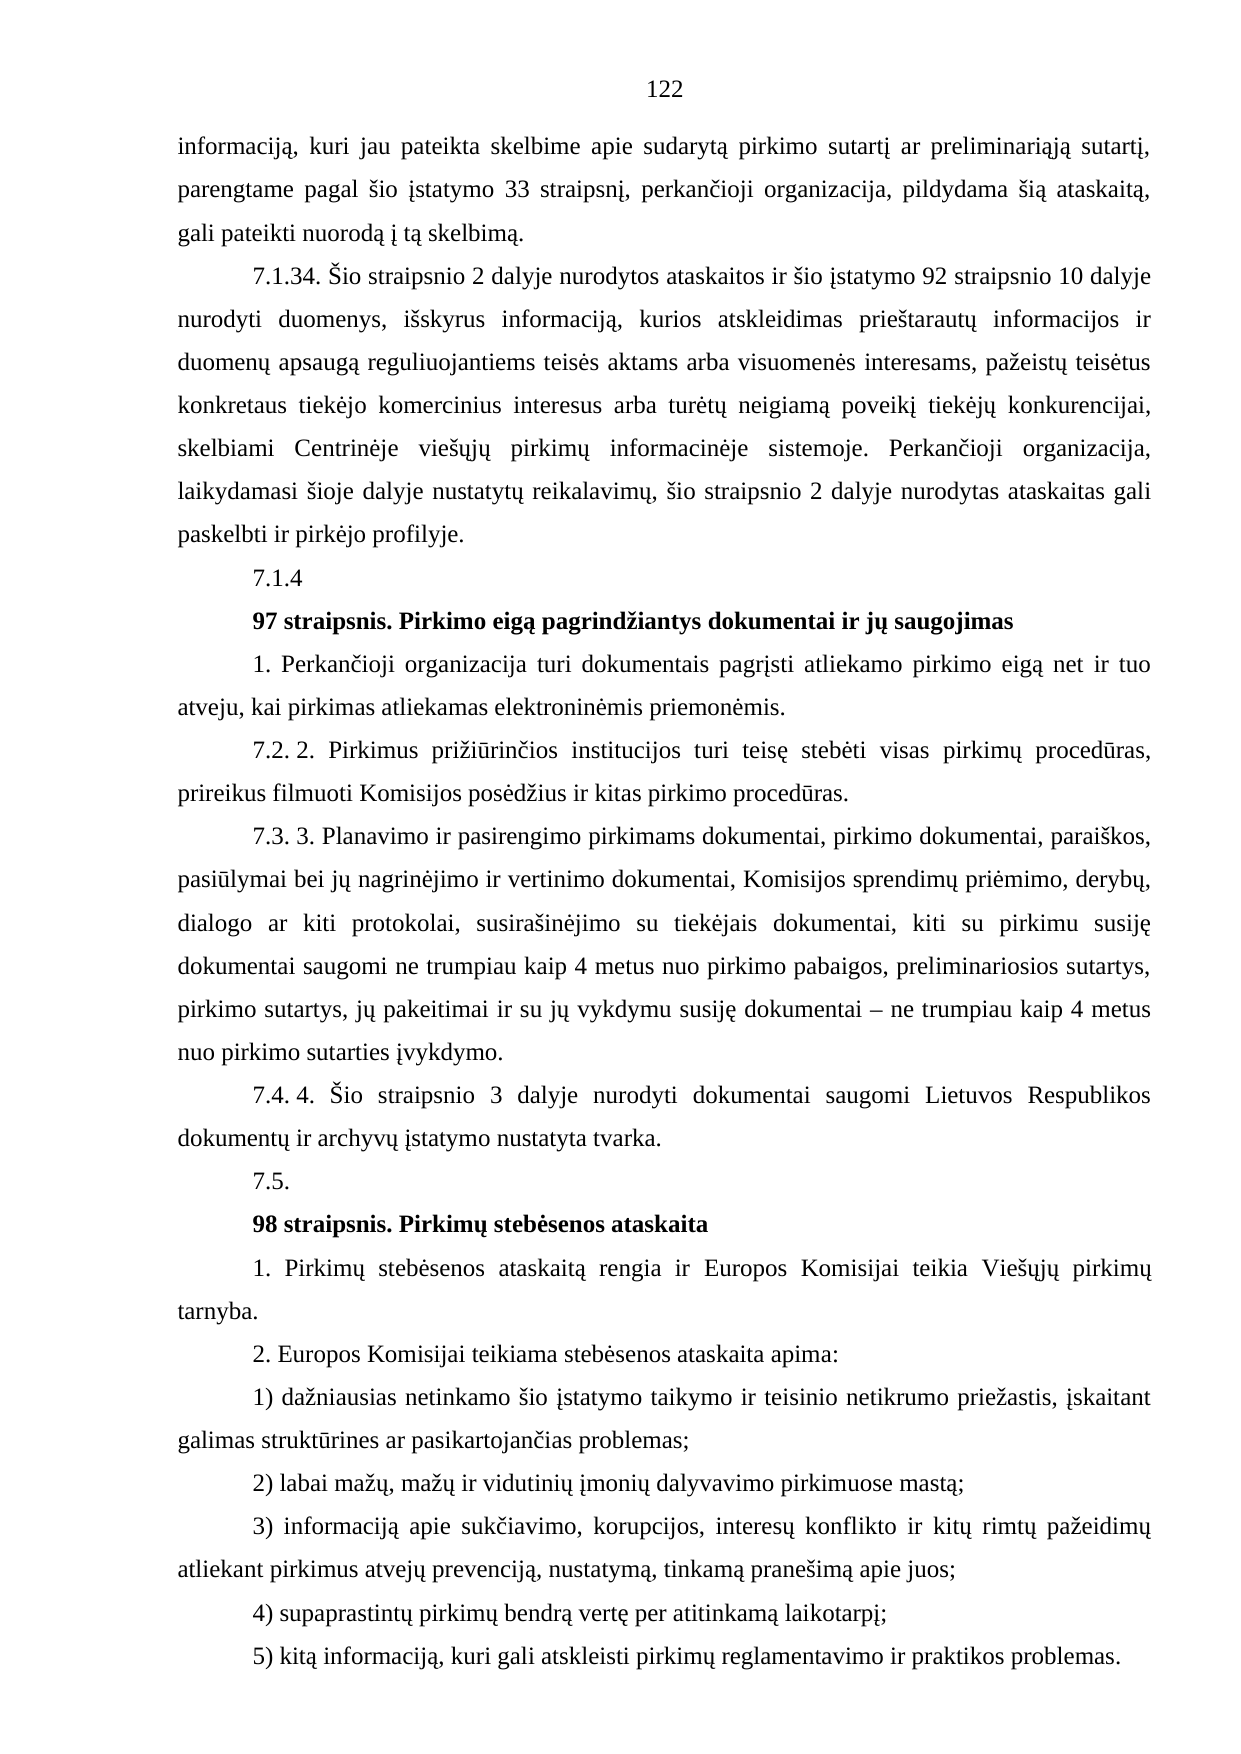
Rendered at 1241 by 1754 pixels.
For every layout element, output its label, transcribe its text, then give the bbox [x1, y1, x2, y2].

text 4) supaprastintų pirkimų bendrą vertę per atitinkamą laikotarpį; [177, 1598, 1152, 1626]
subtitle 3. Planavimo ir pasirengimo pirkimams dokumentai, pirkimo dokumentai, paraiškos, pasiūlymai bei jų nagrinėjimo ir vertinimo dokumentai, Komisijos sprendimų priėmimo, derybų, dialogo ar kiti protokolai, susirašinėjimo su tiekėjais dokumentai, kiti su pirkimu susiję dokumentai saugomi ne trumpiau kaip 4 metus nuo pirkimo pabaigos, preliminariosios sutartys, pirkimo sutartys, jų pakeitimai ir su jų vykdymu susiję dokumentai – ne trumpiau kaip 4 metus nuo pirkimo sutarties įvykdymo. [177, 821, 1152, 1066]
subtitle 4. Šio straipsnio 3 dalyje nurodyti dokumentai saugomi Lietuvos Respublikos dokumentų ir archyvų įstatymo nustatyta tvarka. [177, 1080, 1152, 1152]
text 3) informaciją apie sukčiavimo, korupcijos, interesų konflikto ir kitų rimtų pažeidimų atliekant pirkimus atvejų prevenciją, nustatymą, tinkamą pranešimą apie juos; [177, 1511, 1152, 1583]
text 2) labai mažų, mažų ir vidutinių įmonių dalyvavimo pirkimuose mastą; [177, 1468, 1152, 1497]
subtitle 2. Pirkimus prižiūrinčios institucijos turi teisę stebėti visas pirkimų procedūras, prireikus filmuoti Komisijos posėdžius ir kitas pirkimo procedūras. [177, 735, 1152, 807]
text 98 straipsnis. Pirkimų stebėsenos ataskaita [177, 1209, 1152, 1238]
text 5) kitą informaciją, kuri gali atskleisti pirkimų reglamentavimo ir praktikos problemas. [177, 1641, 1152, 1669]
text 2. Europos Komisijai teikiama stebėsenos ataskaita apima: [177, 1339, 1152, 1368]
text 1. Perkančioji organizacija turi dokumentais pagrįsti atliekamo pirkimo eigą net ir tuo atveju, kai pirkimas atliekamas elektroninėmis priemonėmis. [177, 649, 1152, 721]
subtitle informaciją, kuri jau pateikta skelbime apie sudarytą pirkimo sutartį ar preliminariąją sutartį, parengtame pagal šio įstatymo 33 straipsnį, perkančioji organizacija, pildydama šią ataskaitą, gali pateikti nuorodą į tą skelbimą. [177, 131, 1152, 246]
text 1. Pirkimų stebėsenos ataskaitą rengia ir Europos Komisijai teikia Viešųjų pirkimų tarnyba. [177, 1253, 1152, 1324]
text 1) dažniausias netinkamo šio įstatymo taikymo ir teisinio netikrumo priežastis, įskaitant galimas struktūrines ar pasikartojančias problemas; [177, 1382, 1152, 1454]
text 97 straipsnis. Pirkimo eigą pagrindžiantys dokumentai ir jų saugojimas [177, 606, 1152, 634]
subtitle 4. Šio straipsnio 2 dalyje nurodytos ataskaitos ir šio įstatymo 92 straipsnio 10 dalyje nurodyti duomenys, išskyrus informaciją, kurios atskleidimas prieštarautų informacijos ir duomenų apsaugą reguliuojantiems teisės aktams arba visuomenės interesams, pažeistų teisėtus konkretaus tiekėjo komercinius interesus arba turėtų neigiamą poveikį tiekėjų konkurencijai, skelbiami Centrinėje viešųjų pirkimų informacinėje sistemoje. Perkančioji organizacija, laikydamasi šioje dalyje nustatytų reikalavimų, šio straipsnio 2 dalyje nurodytas ataskaitas gali paskelbti ir pirkėjo profilyje. [177, 261, 1152, 548]
